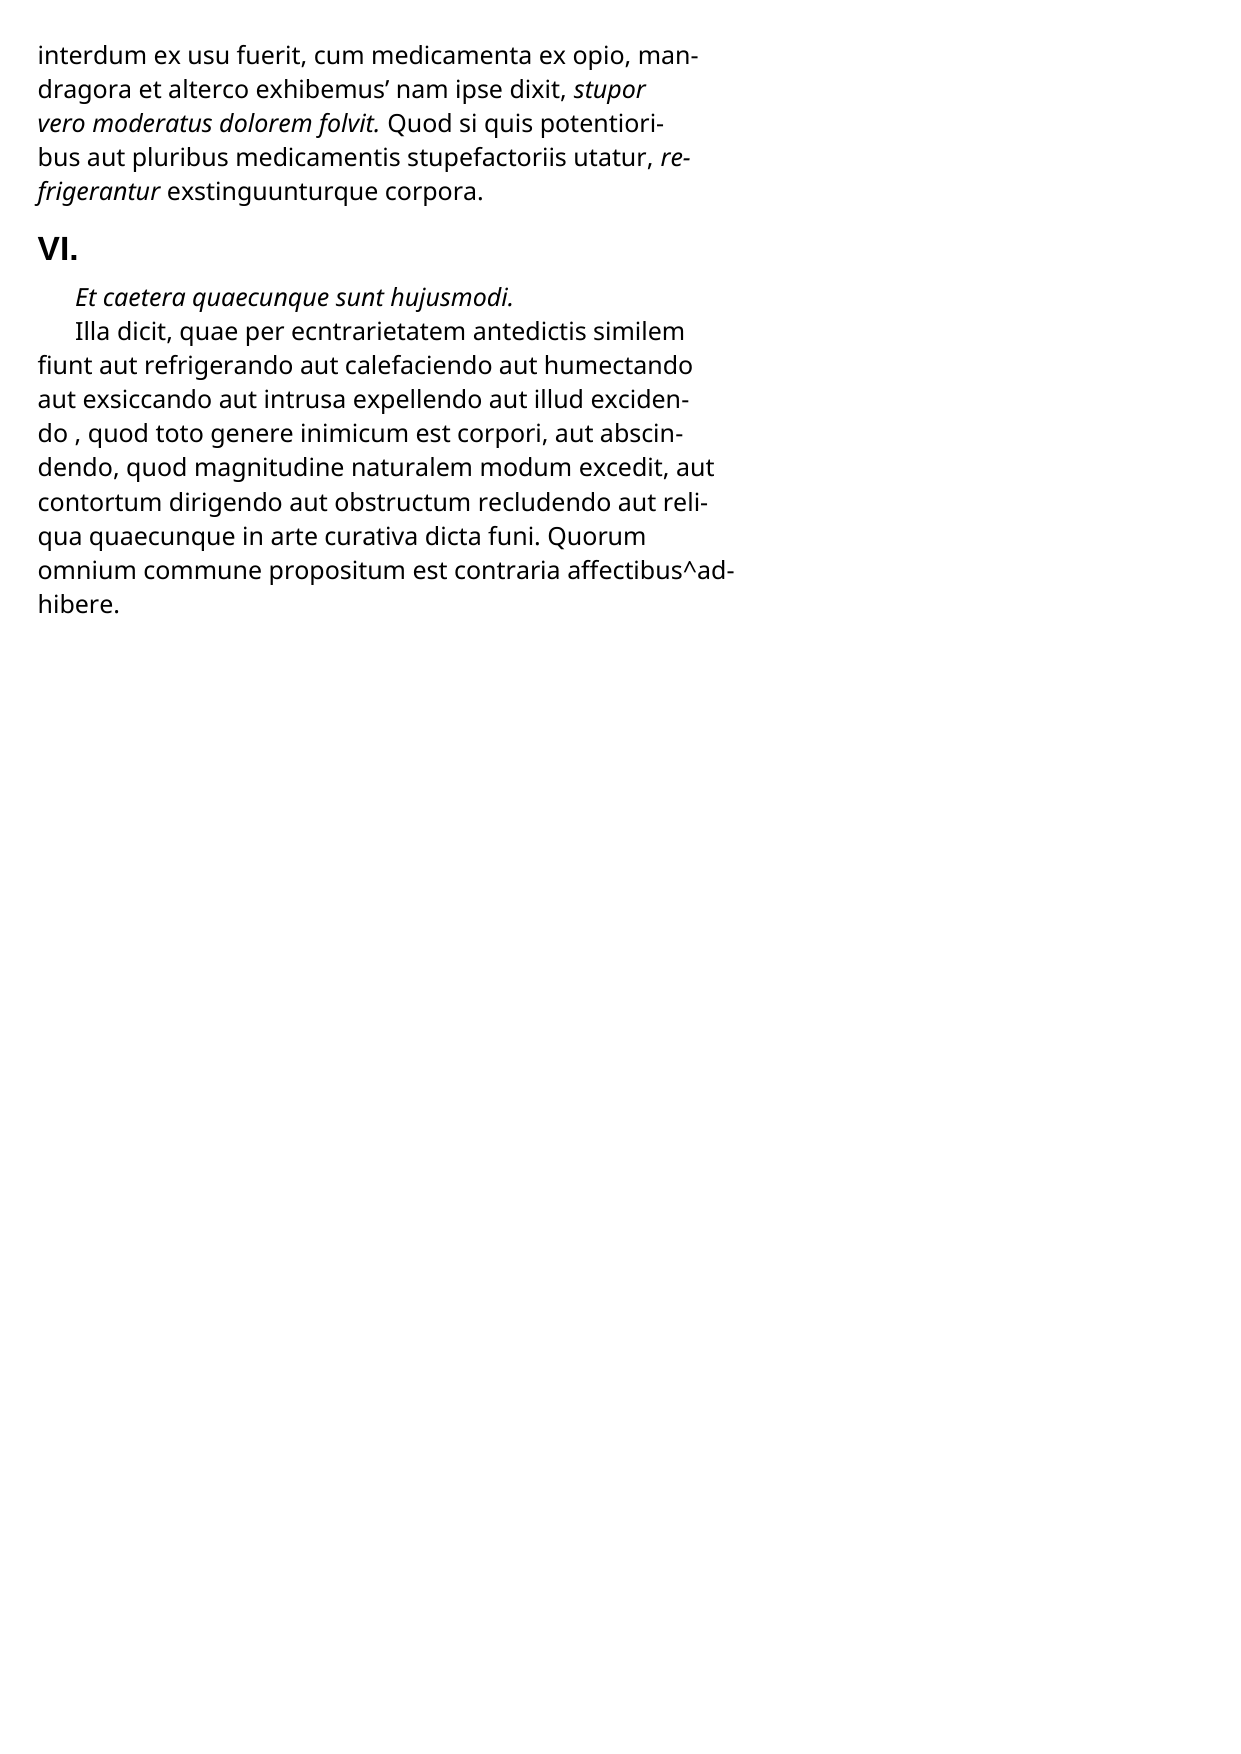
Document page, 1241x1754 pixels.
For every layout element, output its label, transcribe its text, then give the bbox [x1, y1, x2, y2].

subtitle VI. [37, 229, 1203, 267]
text Illa dicit, quae per ecntrarietatem antedictis similem fiunt aut refrigerando aut calefaciendo aut humectando aut exsiccando aut intrusa expellendo aut illud exciden- do , quod toto genere inimicum est corpori, aut abscin- dendo, quod magnitudine naturalem modum excedit, aut contortum dirigendo aut obstructum recludendo aut reli- qua quaecunque in arte curativa dicta funi. Quorum omnium commune propositum est contraria affectibus^ad- hibere. [37, 314, 1203, 620]
text interdum ex usu fuerit, cum medicamenta ex opio, man- dragora et alterco exhibemus’ nam ipse dixit, stupor vero moderatus dolorem folvit. Quod si quis potentiori- bus aut pluribus medicamentis stupefactoriis utatur, re- frigerantur exstinguunturque corpora. [37, 37, 1203, 208]
text Et caetera quaecunque sunt hujusmodi. [37, 280, 1203, 314]
